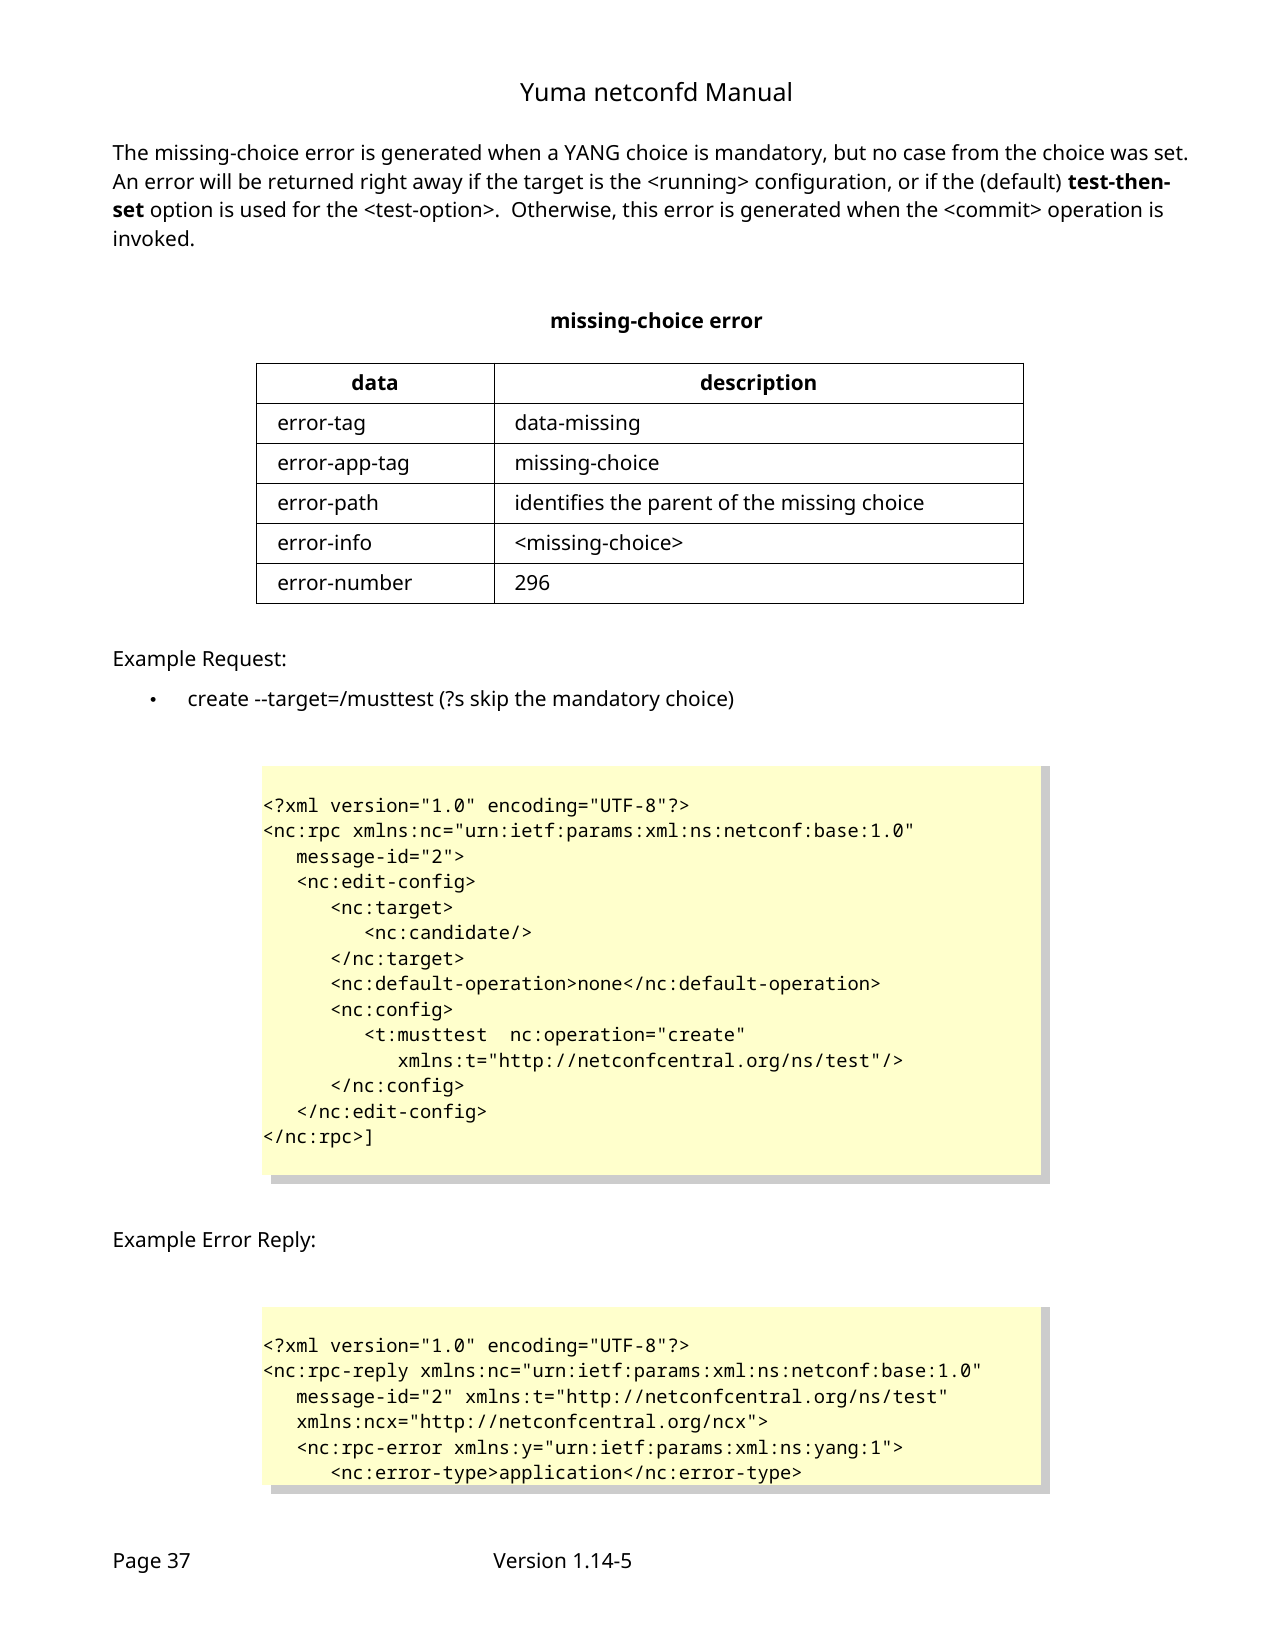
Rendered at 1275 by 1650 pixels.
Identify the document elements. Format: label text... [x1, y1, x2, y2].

text <?xml version="1.0" encoding="UTF-8"?> [262, 1332, 1041, 1358]
text <nc:edit-config> [262, 868, 1041, 894]
table_cell error-tag [257, 404, 494, 443]
table_cell 296 [495, 564, 1023, 603]
text message-id="2"> [262, 843, 1041, 868]
text The missing-choice error is generated when a YANG choice is mandatory, but no case from the choice was set. An error will be returned right away if the target is the <running> configuration, or if the (default) test-then-set option is used for the <test-option>. Otherwise, this error is generated when the <commit> operation is invoked. [112, 138, 1200, 252]
text <t:musttest nc:operation="create" [262, 1022, 1041, 1047]
text <nc:default-operation>none</nc:default-operation> [262, 971, 1041, 996]
table_header data [257, 364, 494, 403]
text <nc:rpc-reply xmlns:nc="urn:ietf:params:xml:ns:netconf:base:1.0" [262, 1358, 1041, 1383]
text message-id="2" xmlns:t="http://netconfcentral.org/ns/test" [262, 1383, 1041, 1409]
text </nc:config> [262, 1073, 1041, 1098]
list create --target=/musttest (?s skip the mandatory choice) [150, 684, 1200, 713]
table_cell error-app-tag [257, 444, 494, 483]
text xmlns:ncx="http://netconfcentral.org/ncx"> [262, 1409, 1041, 1434]
text </nc:target> [262, 945, 1041, 971]
table_cell missing-choice [495, 444, 1023, 483]
table_cell error-path [257, 484, 494, 523]
text <nc:rpc xmlns:nc="urn:ietf:params:xml:ns:netconf:base:1.0" [262, 817, 1041, 843]
text <nc:target> [262, 894, 1041, 919]
table_cell data-missing [495, 404, 1023, 443]
table_cell error-number [257, 564, 494, 603]
subtitle missing-choice error [127, 306, 1185, 334]
text <?xml version="1.0" encoding="UTF-8"?> [262, 792, 1041, 817]
text </nc:edit-config> [262, 1098, 1041, 1124]
table_cell <missing-choice> [495, 524, 1023, 563]
text </nc:rpc>] [262, 1124, 1041, 1149]
text xmlns:t="http://netconfcentral.org/ns/test"/> [262, 1047, 1041, 1073]
text Example Request: [112, 644, 1200, 672]
text <nc:error-type>application</nc:error-type> [262, 1460, 1041, 1485]
table_cell identifies the parent of the missing choice [495, 484, 1023, 523]
text <nc:rpc-error xmlns:y="urn:ietf:params:xml:ns:yang:1"> [262, 1434, 1041, 1460]
table_header description [495, 364, 1023, 403]
text <nc:config> [262, 996, 1041, 1022]
text <nc:candidate/> [262, 919, 1041, 945]
table_cell error-info [257, 524, 494, 563]
text Example Error Reply: [112, 1225, 1200, 1253]
